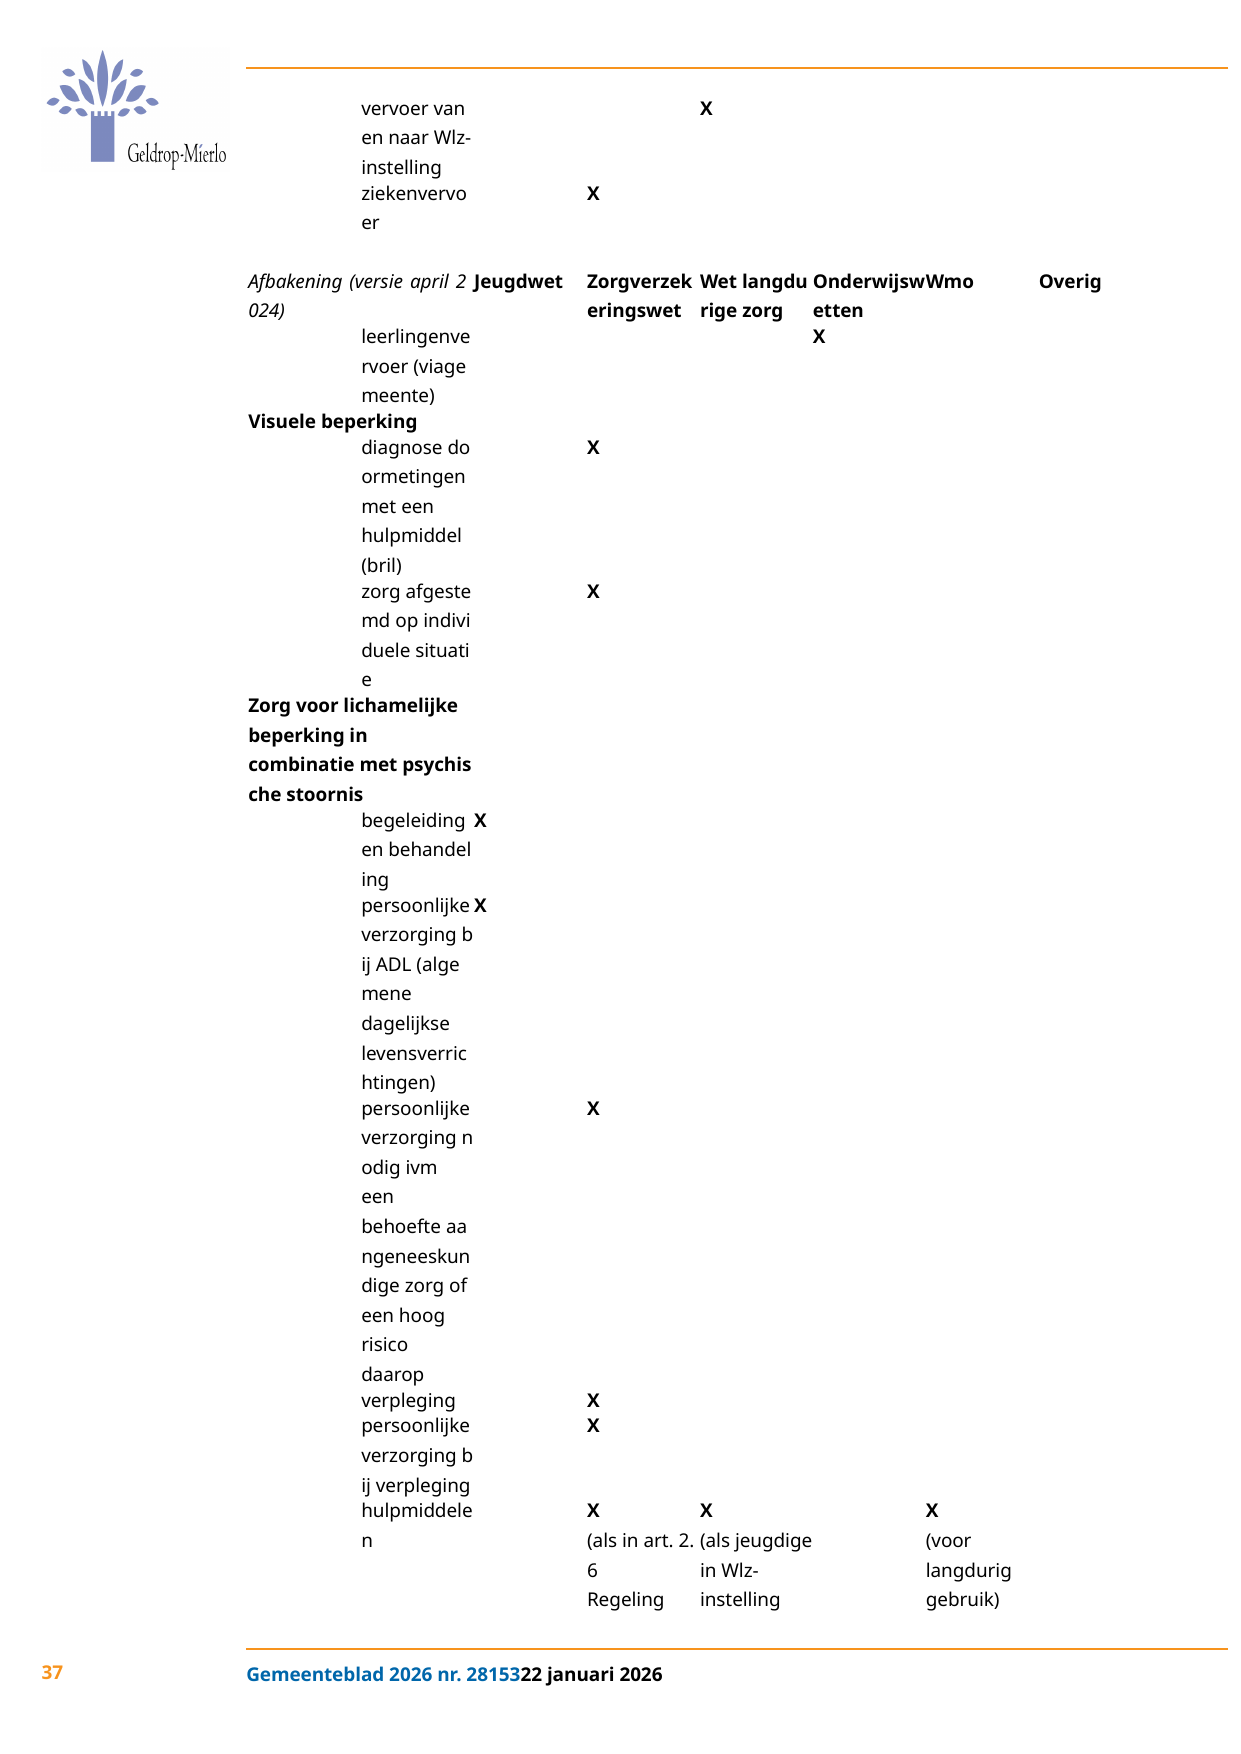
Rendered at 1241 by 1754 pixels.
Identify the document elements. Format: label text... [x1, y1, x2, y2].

table_header Onderwijswetten [813, 268, 926, 323]
table_cell verpleging [361, 1387, 474, 1413]
table_cell [474, 180, 587, 235]
table_cell [1039, 1387, 1152, 1413]
table_cell [474, 434, 587, 578]
table_cell [474, 1095, 587, 1387]
table_cell hulpmiddelen [361, 1498, 474, 1612]
table_cell [1039, 180, 1152, 235]
table_header Wmo [926, 268, 1038, 323]
table_header Zorgverzekeringswet [587, 268, 700, 323]
table_cell [587, 892, 700, 1095]
table_cell [926, 323, 1038, 408]
table_cell [813, 1095, 926, 1387]
table_cell [926, 693, 1038, 807]
table_cell [474, 693, 587, 807]
table_cell [813, 434, 926, 578]
table_cell [926, 892, 1038, 1095]
table_cell [474, 408, 587, 434]
table_cell [474, 1498, 587, 1612]
table_cell X [587, 180, 700, 235]
table_cell [1039, 578, 1152, 692]
table_cell [813, 408, 926, 434]
table_cell [926, 578, 1038, 692]
table_cell [926, 95, 1038, 180]
table_cell [700, 1387, 813, 1413]
table_cell [813, 1498, 926, 1612]
table_cell [587, 95, 700, 180]
table_cell [813, 1387, 926, 1413]
table_cell [587, 323, 700, 408]
table_cell begeleiding en behandeling [361, 807, 474, 892]
table_cell [813, 180, 926, 235]
table_cell [700, 1095, 813, 1387]
table_cell Visuele beperking [248, 408, 474, 434]
table_cell [1039, 892, 1152, 1095]
table_cell X [587, 1387, 700, 1413]
table_cell [813, 95, 926, 180]
table_cell [700, 434, 813, 578]
picture [41, 47, 231, 172]
table_cell [474, 323, 587, 408]
table_cell vervoer vanen naar Wlz-instelling [361, 95, 474, 180]
table_cell zorg afgestemd op individuele situatie [361, 578, 474, 692]
table_cell [587, 693, 700, 807]
table_cell [1039, 408, 1152, 434]
table_cell X (als jeugdige in Wlz- instelling [700, 1498, 813, 1612]
table_header Afbakening (versie april 2024) [248, 268, 474, 323]
table_cell ziekenvervoer [361, 180, 474, 235]
table_cell [700, 693, 813, 807]
table_cell [1039, 434, 1152, 578]
table_cell [474, 1387, 587, 1413]
table_cell X [813, 323, 926, 408]
table_cell [474, 1413, 587, 1498]
table_cell [926, 807, 1038, 892]
table_cell [926, 1387, 1038, 1413]
table_cell [700, 1413, 813, 1498]
table_cell [474, 95, 587, 180]
table_cell [1039, 1498, 1152, 1612]
table_cell [926, 434, 1038, 578]
table_cell persoonlijke verzorging nodig ivm een behoefte aangeneeskundige zorg of een hoog risico daarop [361, 1095, 474, 1387]
table_cell [700, 892, 813, 1095]
table_header Wet langdurige zorg [700, 268, 813, 323]
table_cell [813, 807, 926, 892]
table_cell [700, 408, 813, 434]
table_cell X [587, 1095, 700, 1387]
table_cell X (als in art. 2.6 Regeling [587, 1498, 700, 1612]
table_header Overig [1039, 268, 1152, 323]
table_cell [248, 95, 361, 235]
table_cell X [700, 95, 813, 180]
table_cell X [474, 807, 587, 892]
table_cell [1039, 693, 1152, 807]
table_cell [248, 807, 361, 1612]
table_cell X [587, 578, 700, 692]
table_cell Zorg voor lichamelijke beperking in combinatie met psychische stoornis [248, 693, 474, 807]
table_cell [248, 323, 361, 408]
table_cell [587, 408, 700, 434]
table_cell [700, 807, 813, 892]
table_cell persoonlijke verzorging bij ADL (algemene dagelijkse levensverrichtingen) [361, 892, 474, 1095]
table_cell [700, 180, 813, 235]
table_cell X [587, 434, 700, 578]
table_cell [926, 1413, 1038, 1498]
table_cell [248, 434, 361, 692]
table_cell [1039, 807, 1152, 892]
table_cell [587, 807, 700, 892]
table_cell [813, 1413, 926, 1498]
table_cell [1039, 323, 1152, 408]
table_cell [926, 180, 1038, 235]
table_cell [926, 408, 1038, 434]
table_cell [1039, 1095, 1152, 1387]
table_cell [813, 693, 926, 807]
table_cell X [587, 1413, 700, 1498]
table_cell X [474, 892, 587, 1095]
table_header Jeugdwet [474, 268, 587, 323]
table_cell [700, 323, 813, 408]
table_cell diagnose doormetingen met een hulpmiddel (bril) [361, 434, 474, 578]
table_cell [813, 892, 926, 1095]
table_cell [926, 1095, 1038, 1387]
table_cell persoonlijke verzorging bij verpleging [361, 1413, 474, 1498]
table_cell leerlingenvervoer (viagemeente) [361, 323, 474, 408]
table_cell X (voor langdurig gebruik) [926, 1498, 1038, 1612]
table_cell [700, 578, 813, 692]
table_cell [474, 578, 587, 692]
table_cell [813, 578, 926, 692]
table_cell [1039, 1413, 1152, 1498]
table_cell [1039, 95, 1152, 180]
